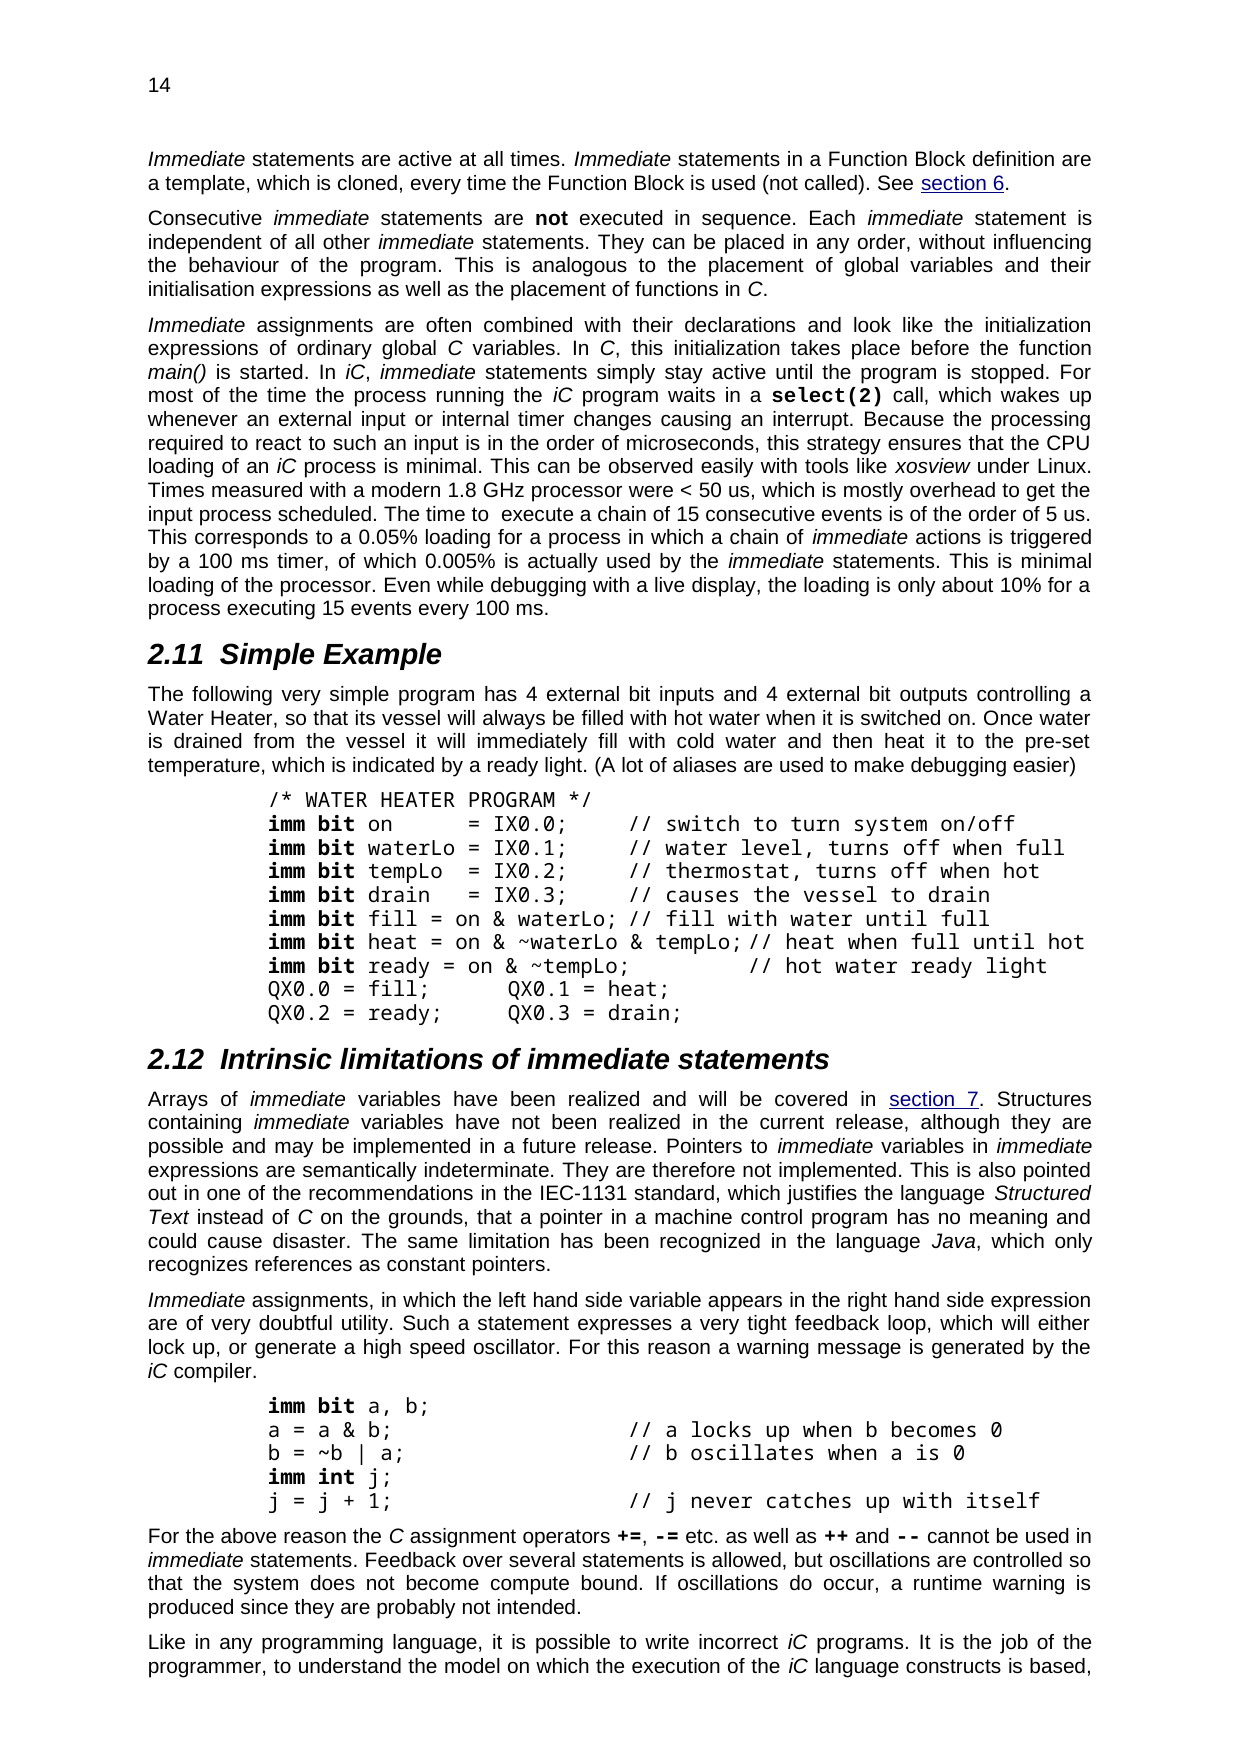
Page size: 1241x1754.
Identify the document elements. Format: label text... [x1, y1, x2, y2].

text Immediate statements are active at all times. Immediate statements in a Function Block definition are a template, which is cloned, every time the Function Block is used (not called). See section 6. [148, 148, 1092, 195]
text Immediate assignments are often combined with their declarations and look like the initialization expressions of ordinary global C variables. In C, this initialization takes place before the function main() is started. In iC, immediate statements simply stay active until the program is stopped. For most of the time the process running the iC program waits in a select(2) call, which wakes up whenever an external input or internal timer changes causing an interrupt. Because the processing required to react to such an input is in the order of microseconds, this strategy ensures that the CPU loading of an iC process is minimal. This can be observed easily with tools like xosview under Linux. Times measured with a modern 1.8 GHz processor were < 50 us, which is mostly overhead to get the input process scheduled. The time to execute a chain of 15 consecutive events is of the order of 5 us. This corresponds to a 0.05% loading for a process in which a chain of immediate actions is triggered by a 100 ms timer, of which 0.005% is actually used by the immediate statements. This is minimal loading of the processor. Even while debugging with a live display, the loading is only about 10% for a process executing 15 events every 100 ms. [148, 313, 1092, 621]
text Arrays of immediate variables have been realized and will be covered in section 7. Structures containing immediate variables have not been realized in the current release, although they are possible and may be implemented in a future release. Pointers to immediate variables in immediate expressions are semantically indeterminate. They are therefore not implemented. This is also pointed out in one of the recommendations in the IEC-1131 standard, which justifies the language Structured Text instead of C on the grounds, that a pointer in a machine control program has no meaning and could cause disaster. The same limitation has been recognized in the language Java, which only recognizes references as constant pointers. [148, 1087, 1092, 1276]
text The following very simple program has 4 external bit inputs and 4 external bit outputs controlling a Water Heater, so that its vessel will always be filled with hot water when it is switched on. Once water is drained from the vessel it will immediately fill with cold water and then heat it to the pre-set temperature, which is indicated by a ready light. (A lot of aliases are used to make debugging easier) [148, 682, 1092, 777]
text Like in any programming language, it is possible to write incorrect iC programs. It is the job of the programmer, to understand the model on which the execution of the iC language constructs is based, [148, 1631, 1092, 1678]
subtitle Simple Example [148, 638, 1092, 671]
text /* WATER HEATER PROGRAM */ imm bit on = IX0.0; // switch to turn system on/off imm bit waterLo = IX0.1; // water level, turns off when full imm bit tempLo = IX0.2; // thermostat, turns off when hot imm bit drain = IX0.3; // causes the vessel to drain imm bit fill = on & waterLo; // fill with water until full imm bit heat = on & ~waterLo & tempLo; // heat when full until hot imm bit ready = on & ~tempLo; // hot water ready light QX0.0 = fill; QX0.1 = heat; QX0.2 = ready; QX0.3 = drain; [268, 789, 1092, 1025]
text For the above reason the C assignment operators +=, -= etc. as well as ++ and -- cannot be used in immediate statements. Feedback over several statements is allowed, but oscillations are controlled so that the system does not become compute bound. If oscillations do occur, a runtime warning is produced since they are probably not intended. [148, 1524, 1092, 1619]
subtitle Intrinsic limitations of immediate statements [148, 1043, 1092, 1076]
text Immediate assignments, in which the left hand side variable appears in the right hand side expression are of very doubtful utility. Such a statement expresses a very tight feedback loop, which will either lock up, or generate a high speed oscillator. For this reason a warning message is generated by the iC compiler. [148, 1288, 1092, 1383]
text imm bit a, b; a = a & b; // a locks up when b becomes 0 b = ~b | a; // b oscillates when a is 0 imm int j; j = j + 1; // j never catches up with itself [268, 1394, 1092, 1513]
text Consecutive immediate statements are not executed in sequence. Each immediate statement is independent of all other immediate statements. They can be placed in any order, without influencing the behaviour of the program. This is analogous to the placement of global variables and their initialisation expressions as well as the placement of functions in C. [148, 207, 1092, 301]
